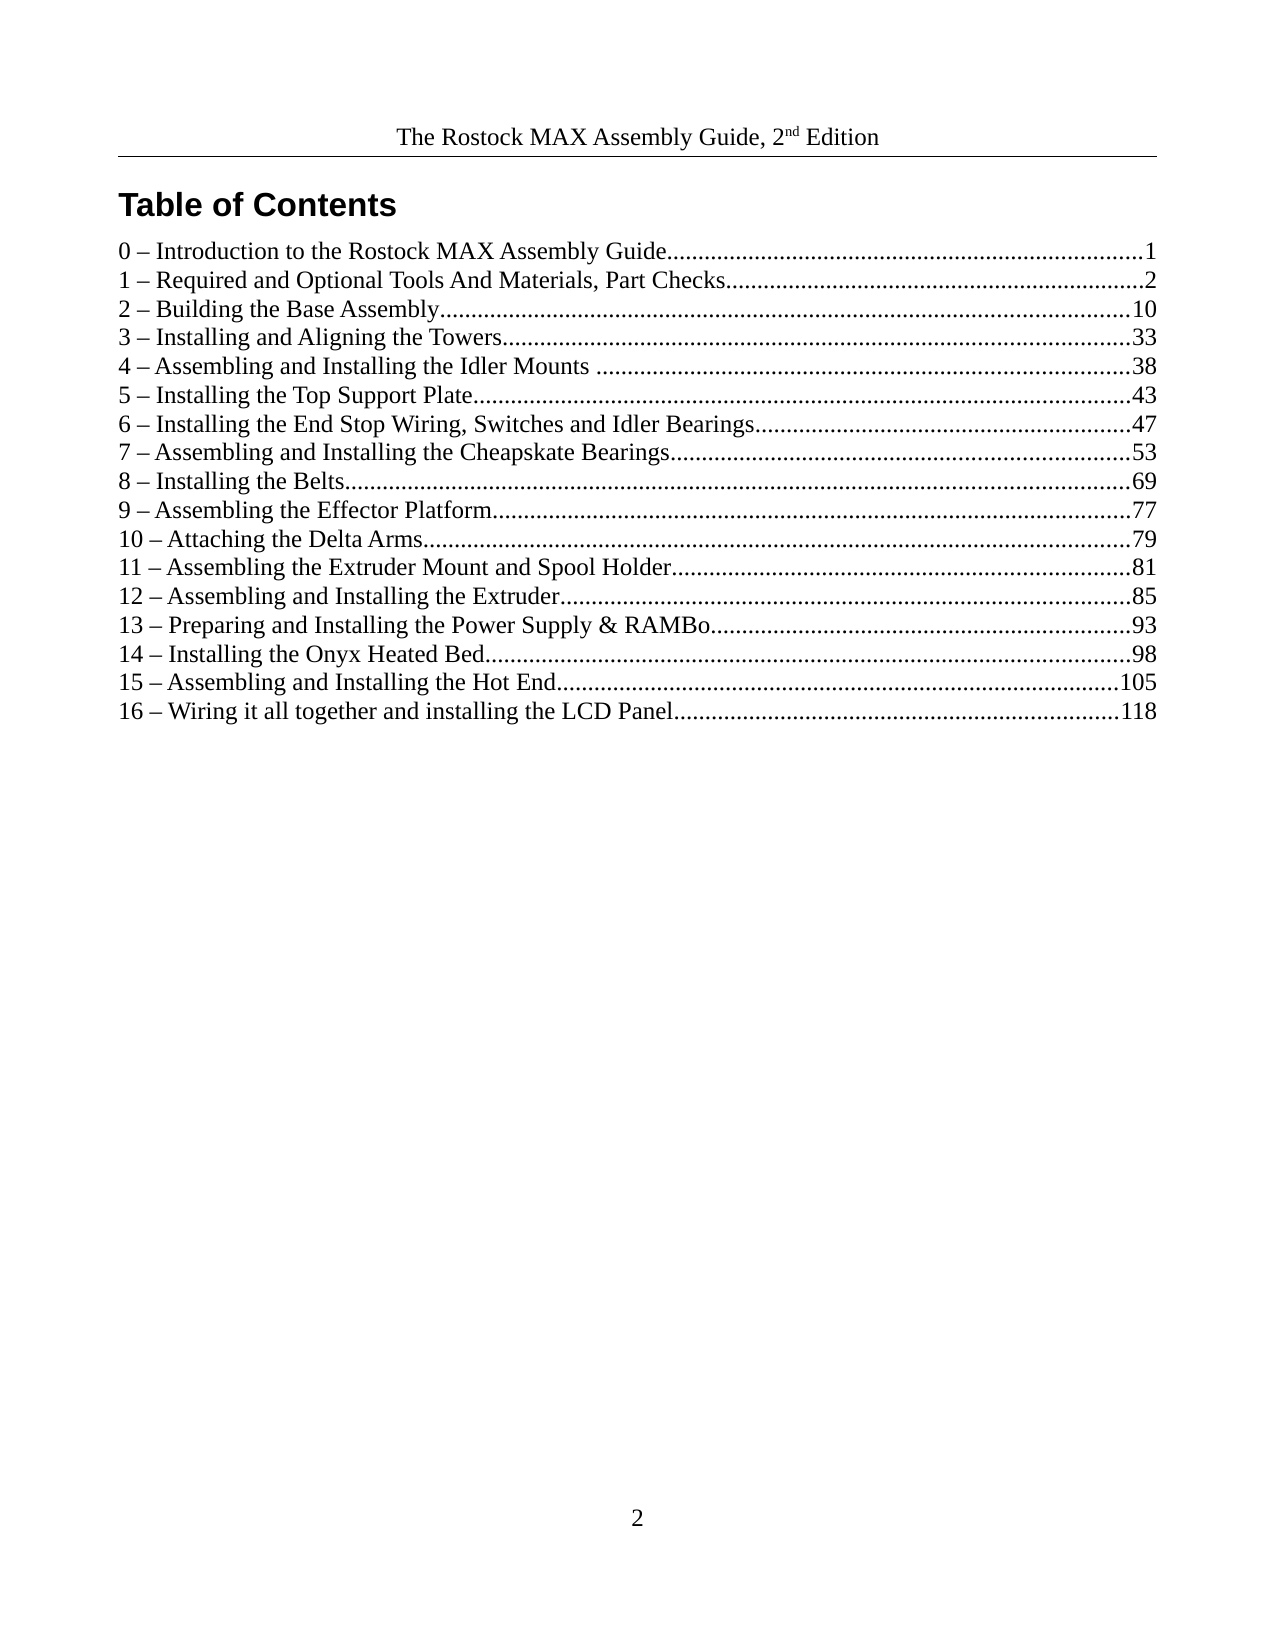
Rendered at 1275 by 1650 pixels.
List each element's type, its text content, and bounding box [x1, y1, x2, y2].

subtitle Table of Contents [118, 185, 1157, 224]
text 9 – Assembling the Effector Platform 77 [118, 495, 1157, 524]
text 12 – Assembling and Installing the Extruder 85 [118, 581, 1157, 610]
text 11 – Assembling the Extruder Mount and Spool Holder 81 [118, 552, 1157, 581]
text 13 – Preparing and Installing the Power Supply & RAMBo 93 [118, 610, 1157, 639]
text 1 – Required and Optional Tools And Materials, Part Checks 2 [118, 265, 1157, 294]
text 3 – Installing and Aligning the Towers 33 [118, 322, 1157, 351]
text 16 – Wiring it all together and installing the LCD Panel 118 [118, 696, 1157, 725]
text 15 – Assembling and Installing the Hot End 105 [118, 667, 1157, 696]
text 5 – Installing the Top Support Plate 43 [118, 380, 1157, 409]
text 0 – Introduction to the Rostock MAX Assembly Guide 1 [118, 236, 1157, 265]
text 8 – Installing the Belts 69 [118, 466, 1157, 495]
text 10 – Attaching the Delta Arms 79 [118, 524, 1157, 552]
text 6 – Installing the End Stop Wiring, Switches and Idler Bearings 47 [118, 409, 1157, 437]
text 14 – Installing the Onyx Heated Bed 98 [118, 639, 1157, 667]
text 4 – Assembling and Installing the Idler Mounts 38 [118, 351, 1157, 380]
text 7 – Assembling and Installing the Cheapskate Bearings 53 [118, 437, 1157, 466]
text 2 – Building the Base Assembly 10 [118, 294, 1157, 322]
